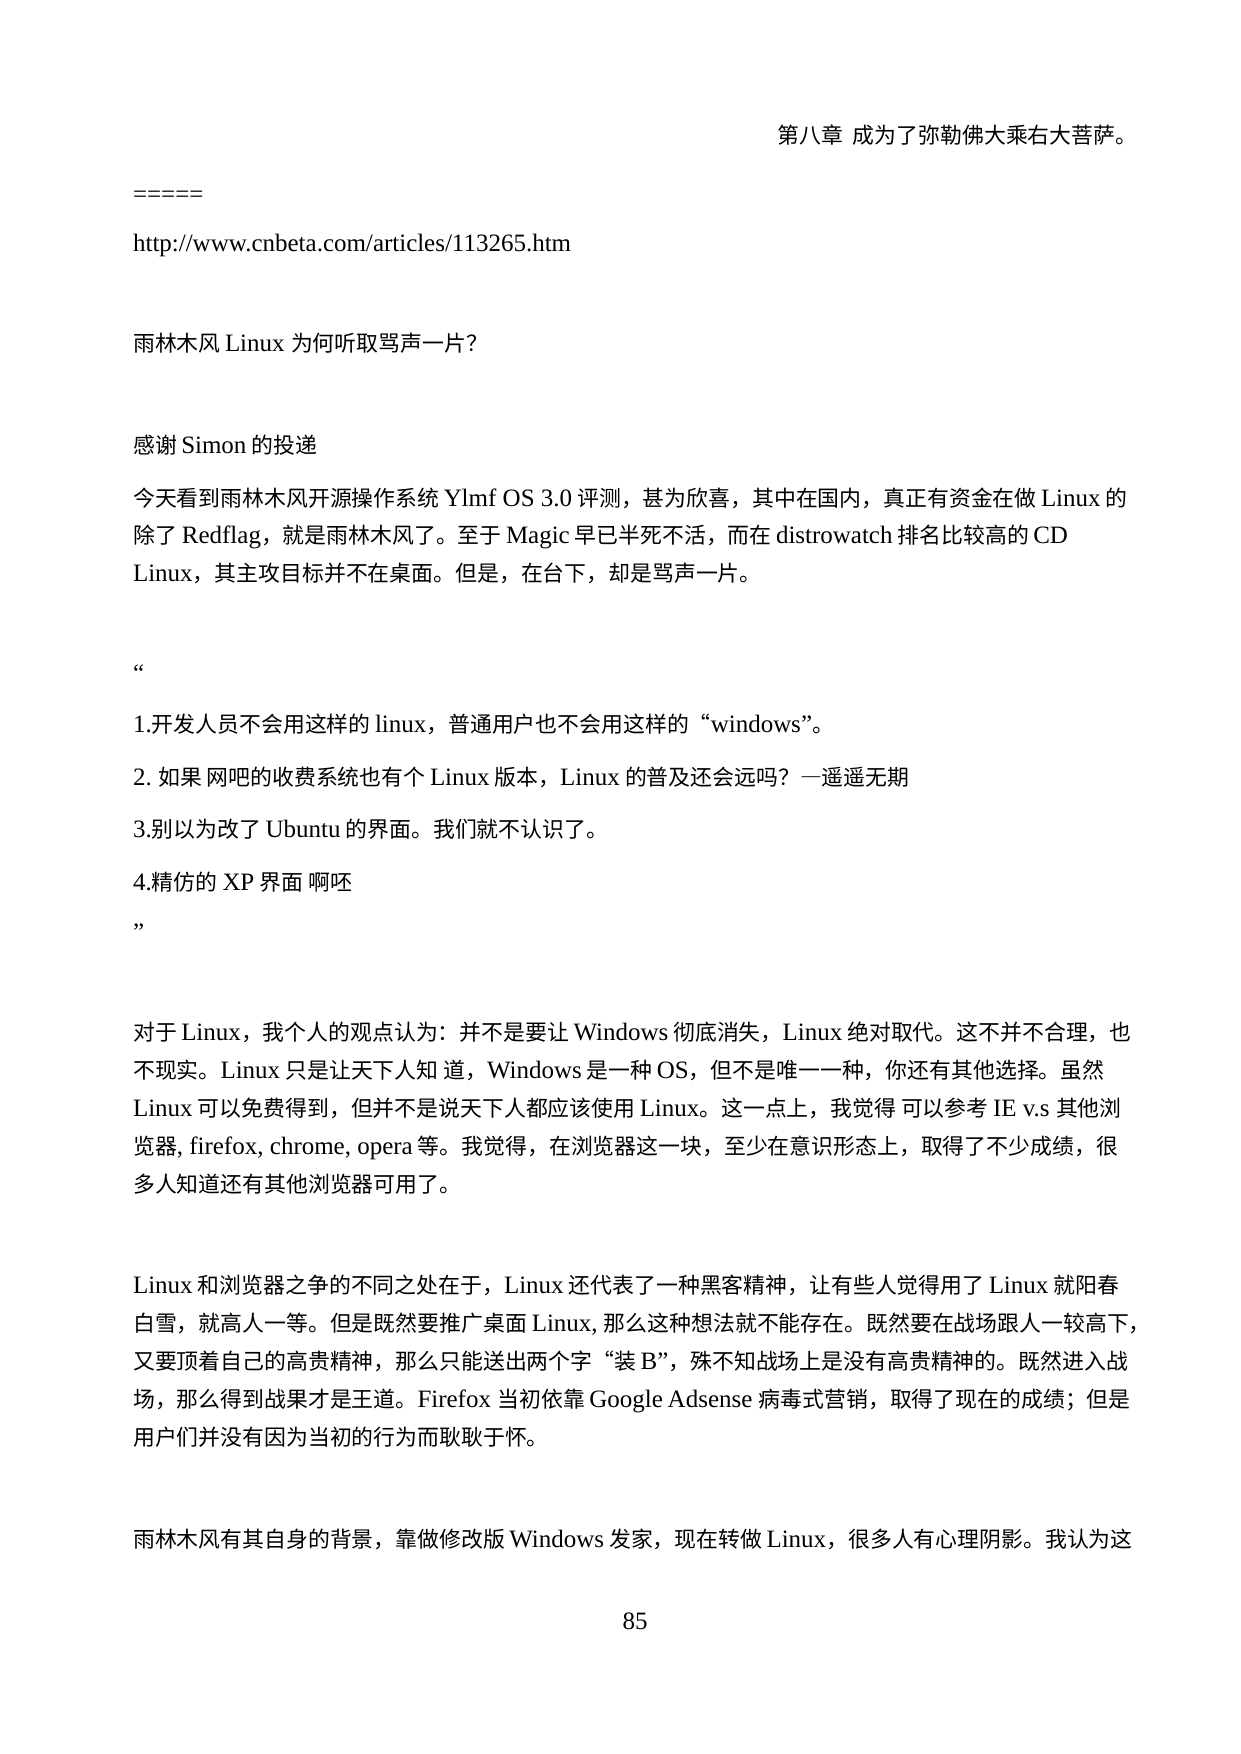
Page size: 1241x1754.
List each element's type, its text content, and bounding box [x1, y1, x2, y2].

text Linux和浏览器之争的不同之处在于，Linux还代表了一种黑客精神，让有些人觉得用了Linux就阳春白雪，就高人一等。但是既然要推广桌面 Linux, 那么这种想法就不能存在。既然要在战场跟人一较高下，又要顶着自己的高贵精神，那么只能送出两个字“装B”，殊不知战场上是没有高贵精神的。既然进入战 场，那么得到战果才是王道。Firefox 当初依靠Google Adsense 病毒式营销，取得了现在的成绩；但是用户们并没有因为当初的行为而耿耿于怀。 [133, 1268, 1137, 1452]
text ” [133, 917, 1137, 946]
text 对于Linux，我个人的观点认为：并不是要让Windows彻底消失，Linux绝对取代。这不并不合理，也不现实。Linux只是让天下人知 道，Windows是一种OS，但不是唯一一种，你还有其他选择。虽然Linux可以免费得到，但并不是说天下人都应该使用Linux。这一点上，我觉得 可以参考IE v.s 其他浏览器, firefox, chrome, opera等。我觉得，在浏览器这一块，至少在意识形态上，取得了不少成绩，很多人知道还有其他浏览器可用了。 [133, 1015, 1137, 1198]
text 2. 如果 网吧的收费系统也有个Linux版本，Linux的普及还会远吗？—遥遥无期 [133, 759, 1137, 791]
text ===== [133, 179, 1137, 208]
text 3.别以为改了Ubuntu的界面。我们就不认识了。 [133, 812, 1137, 844]
text “ [133, 658, 1137, 687]
text http://www.cnbeta.com/articles/113265.htm [133, 228, 1137, 257]
text 4.精仿的 XP 界面 啊呸 [133, 864, 1137, 896]
text 雨林木风Linux 为何听取骂声一片？ [133, 326, 1137, 358]
text 1.开发人员不会用这样的linux，普通用户也不会用这样的“windows”。 [133, 707, 1137, 739]
text 感谢Simon的投递 [133, 428, 1137, 460]
text 今天看到雨林木风开源操作系统Ylmf OS 3.0评测，甚为欣喜，其中在国内，真正有资金在做Linux的除了 Redflag，就是雨林木风了。至于Magic早已半死不活，而在distrowatch排名比较高的CD Linux，其主攻目标并不在桌面。但是，在台下，却是骂声一片。 [133, 481, 1137, 588]
text 雨林木风有其自身的背景，靠做修改版Windows发家，现在转做Linux，很多人有心理阴影。我认为这 [133, 1522, 1137, 1553]
